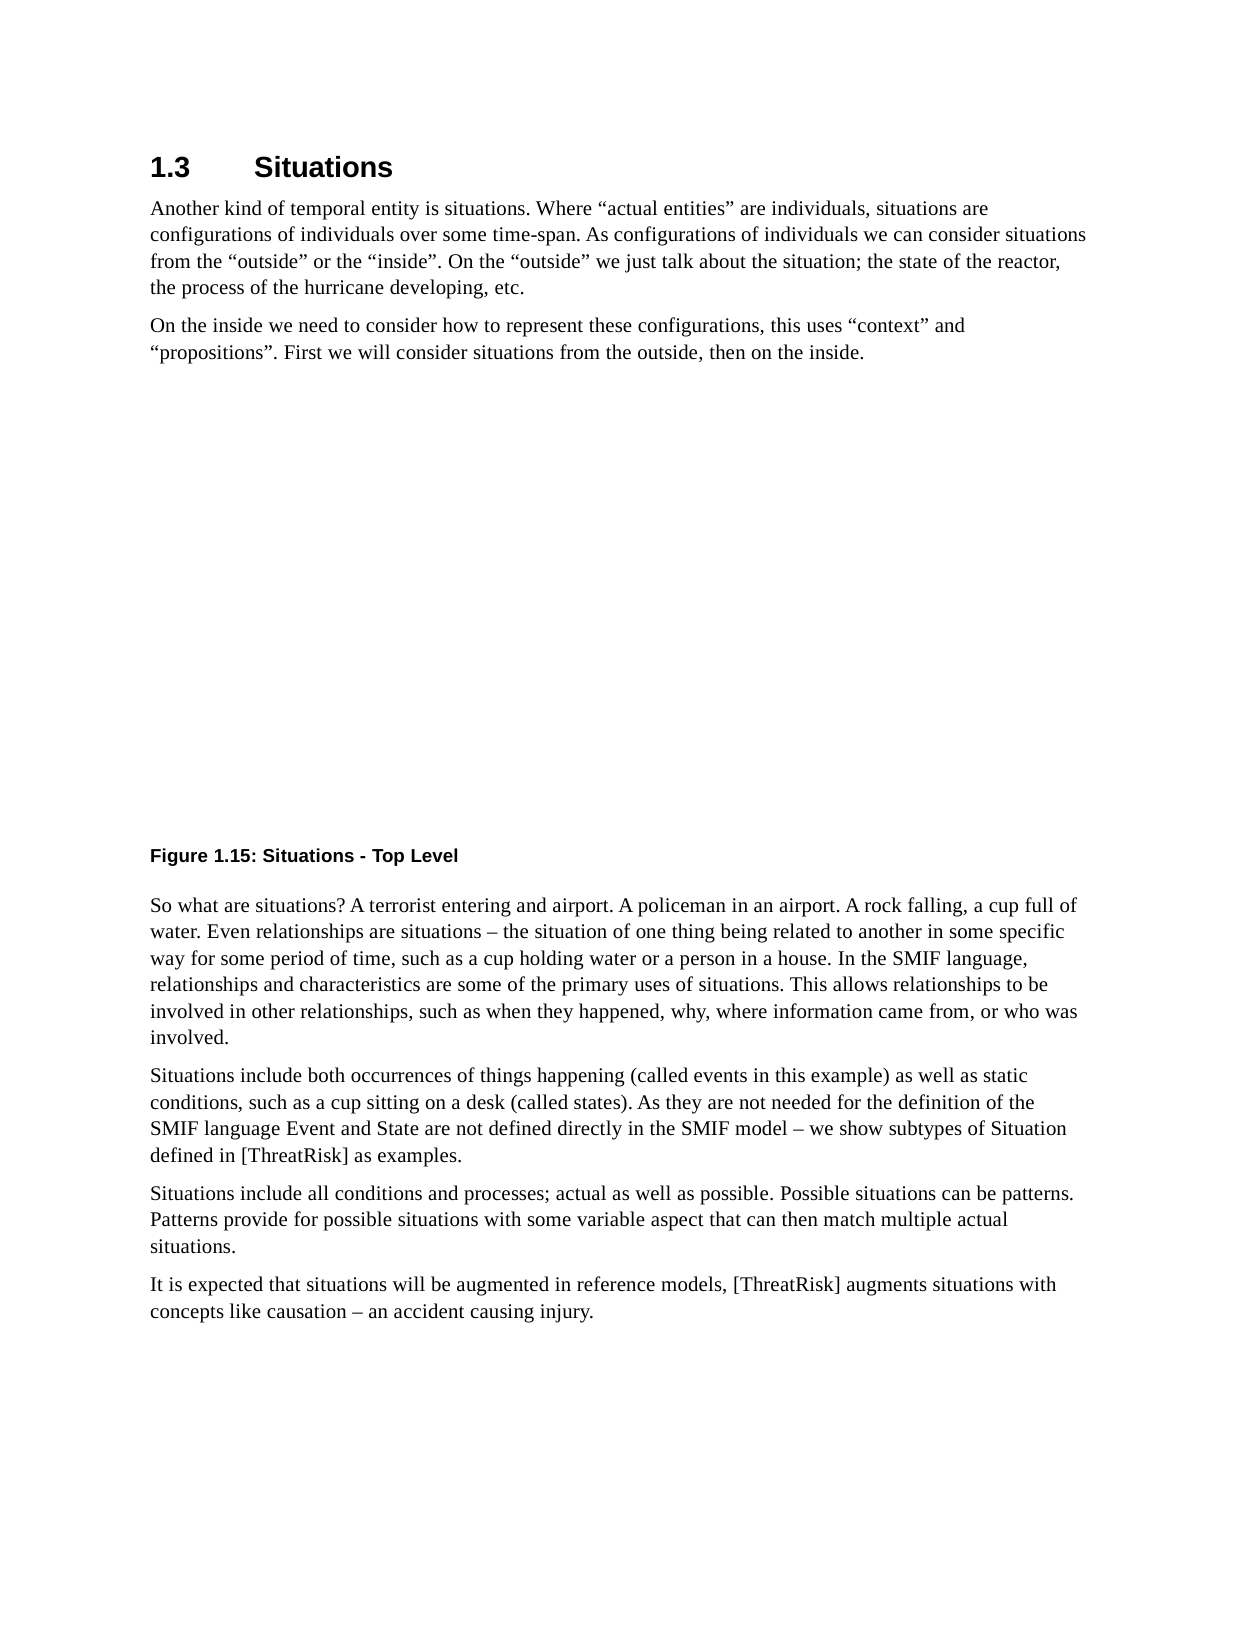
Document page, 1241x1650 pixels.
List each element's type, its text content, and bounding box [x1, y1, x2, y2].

subtitle Situations [150, 150, 1090, 183]
text On the inside we need to consider how to represent these configurations, this uses “context” and “propositions”. First we will consider situations from the outside, then on the inside. [150, 313, 1090, 364]
text It is expected that situations will be augmented in reference models, [ThreatRisk] augments situations with concepts like causation – an accident causing injury. [150, 1272, 1090, 1322]
text [150, 378, 1090, 396]
text Figure 1.15: Situations - Top Level [150, 396, 1090, 867]
text Situations include all conditions and processes; actual as well as possible. Possible situations can be patterns. Patterns provide for possible situations with some variable aspect that can then match multiple actual situations. [150, 1181, 1090, 1258]
text So what are situations? A terrorist entering and airport. A policeman in an airport. A rock falling, a cup full of water. Even relationships are situations – the situation of one thing being related to another in some specific way for some period of time, such as a cup holding water or a person in a house. In the SMIF language, relationships and characteristics are some of the primary uses of situations. This allows relationships to be involved in other relationships, such as when they happened, why, where information came from, or who was involved. [150, 867, 1090, 1049]
text Situations include both occurrences of things happening (called events in this example) as well as static conditions, such as a cup sitting on a desk (called states). As they are not needed for the definition of the SMIF language Event and State are not defined directly in the SMIF model – we show subtypes of Situation defined in [ThreatRisk] as examples. [150, 1063, 1090, 1167]
text Another kind of temporal entity is situations. Where “actual entities” are individuals, situations are configurations of individuals over some time-span. As configurations of individuals we can consider situations from the “outside” or the “inside”. On the “outside” we just talk about the situation; the state of the reactor, the process of the hurricane developing, etc. [150, 196, 1090, 299]
